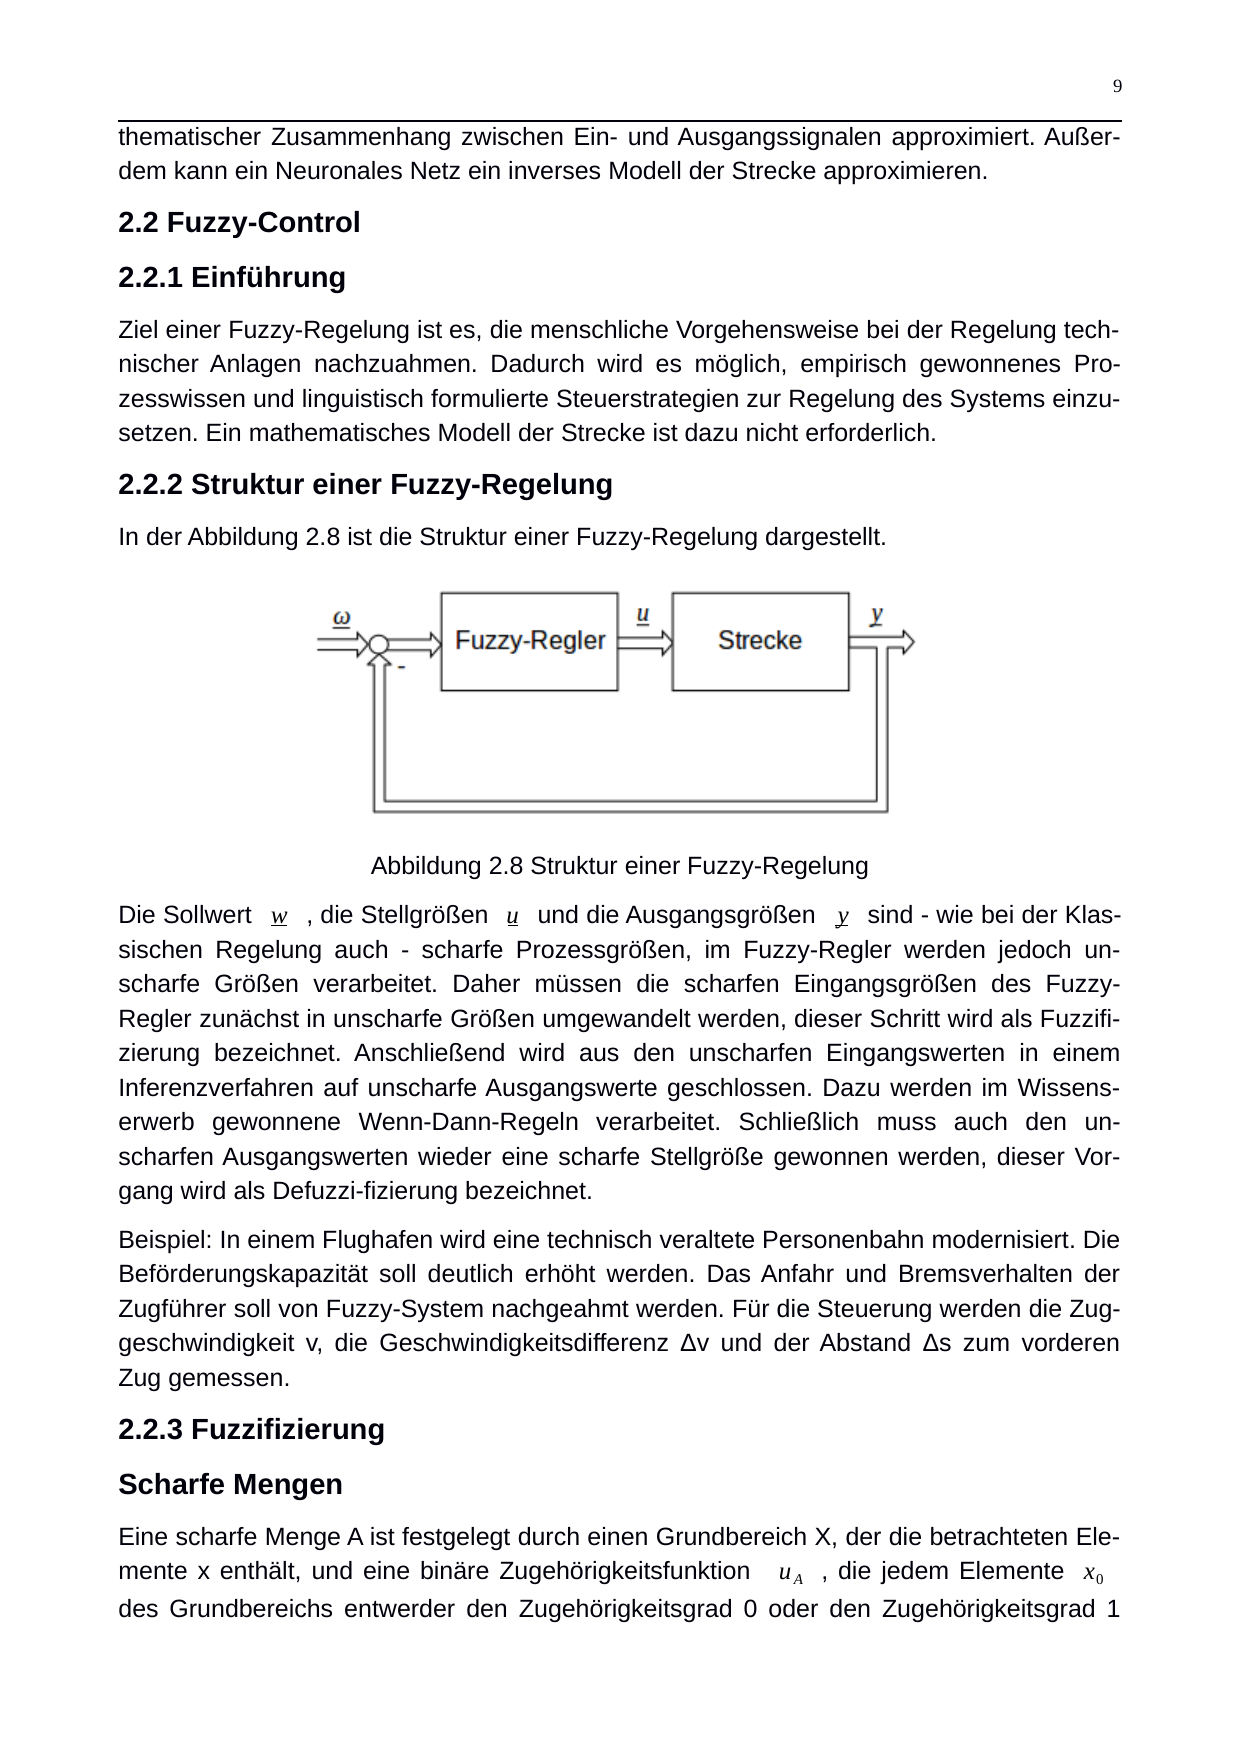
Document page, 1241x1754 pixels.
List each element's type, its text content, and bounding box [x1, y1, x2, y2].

text thematischer Zusammenhang zwischen Ein- und Ausgangssignalen approximiert. Außer-dem kann ein Neuronales Netz ein inverses Modell der Strecke approximieren. [118, 122, 1122, 185]
text Scharfe Mengen [118, 1467, 1122, 1500]
text 2.2 Fuzzy-Control [118, 205, 1122, 239]
picture [313, 571, 928, 831]
text Die Sollwert, die Stellgrößenund die Ausgangsgrößensind - wie bei der Klas-sischen Regelung auch - scharfe Prozessgrößen, im Fuzzy-Regler werden jedoch un-scharfe Größen verarbeitet. Daher müssen die scharfen Eingangsgrößen des Fuzzy-Regler zunächst in unscharfe Größen umgewandelt werden, dieser Schritt wird als Fuzzifi-zierung bezeichnet. Anschließend wird aus den unscharfen Eingangswerten in einem Inferenzverfahren auf unscharfe Ausgangswerte geschlossen. Dazu werden im Wissens-erwerb gewonnene Wenn-Dann-Regeln verarbeitet. Schließlich muss auch den un-scharfen Ausgangswerten wieder eine scharfe Stellgröße gewonnen werden, dieser Vor-gang wird als Defuzzi-fizierung bezeichnet. [118, 900, 1122, 1205]
text Abbildung 2.8 Struktur einer Fuzzy-Regelung [118, 851, 1122, 880]
text 2.2.1 Einführung [118, 260, 1122, 294]
text 2.2.3 Fuzzifizierung [118, 1412, 1122, 1446]
text Ziel einer Fuzzy-Regelung ist es, die menschliche Vorgehensweise bei der Regelung tech-nischer Anlagen nachzuahmen. Dadurch wird es möglich, empirisch gewonnenes Pro-zesswissen und linguistisch formulierte Steuerstrategien zur Regelung des Systems einzu-setzen. Ein mathematisches Modell der Strecke ist dazu nicht erforderlich. [118, 315, 1122, 447]
text Beispiel: In einem Flughafen wird eine technisch veraltete Personenbahn modernisiert. Die Beförderungskapazität soll deutlich erhöht werden. Das Anfahr und Bremsverhalten der Zugführer soll von Fuzzy-System nachgeahmt werden. Für die Steuerung werden die Zug-geschwindigkeit v, die Geschwindigkeitsdifferenz Δv und der Abstand Δs zum vorderen Zug gemessen. [118, 1225, 1122, 1392]
text 2.2.2 Struktur einer Fuzzy-Regelung [118, 467, 1122, 501]
text In der Abbildung 2.8 ist die Struktur einer Fuzzy-Regelung dargestellt. [118, 522, 1122, 551]
text Eine scharfe Menge A ist festgelegt durch einen Grundbereich X, der die betrachteten Ele-mente x enthält, und eine binäre Zugehörigkeitsfunktion , die jedem Elemente des Grundbereichs entwerder den Zugehörigkeitsgrad 0 oder den Zugehörigkeitsgrad 1 [118, 1522, 1122, 1623]
